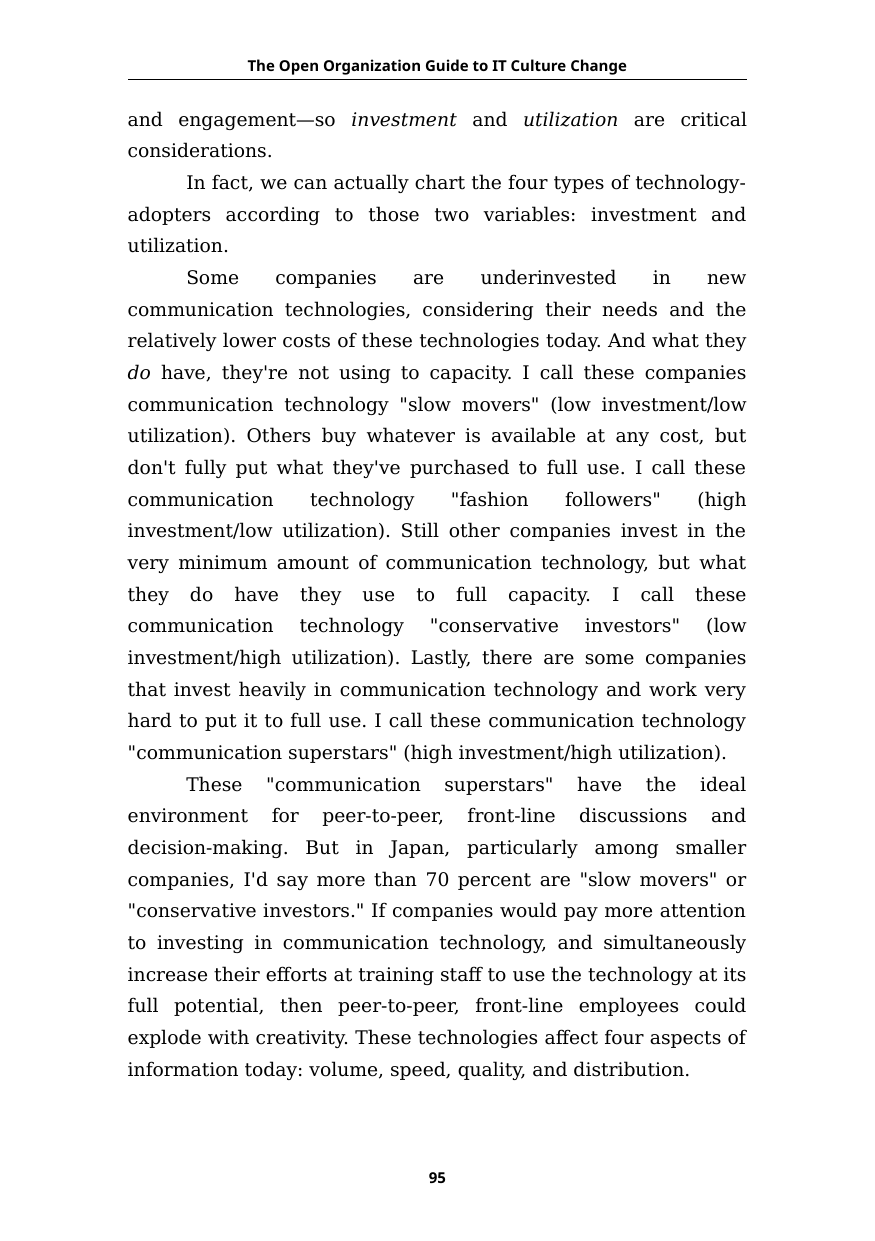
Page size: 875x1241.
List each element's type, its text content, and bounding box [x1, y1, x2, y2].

text In fact, we can actually chart the four types of technology-adopters according to those two variables: investment and utilization. [127, 172, 747, 257]
text and engagement—so investment and utilization are critical considerations. [127, 109, 747, 162]
text Some companies are underinvested in new communication technologies, considering their needs and the relatively lower costs of these technologies today. And what they do have, they're not using to capacity. I call these companies communication technology "slow movers" (low investment/low utilization). Others buy whatever is available at any cost, but don't fully put what they've purchased to full use. I call these communication technology "fashion followers" (high investment/low utilization). Still other companies invest in the very minimum amount of communication technology, but what they do have they use to full capacity. I call these communication technology "conservative investors" (low investment/high utilization). Lastly, there are some companies that invest heavily in communication technology and work very hard to put it to full use. I call these communication technology "communication superstars" (high investment/high utilization). [127, 267, 747, 764]
text These "communication superstars" have the ideal environment for peer-to-peer, front-line discussions and decision-making. But in Japan, particularly among smaller companies, I'd say more than 70 percent are "slow movers" or "conservative investors." If companies would pay more attention to investing in communication technology, and simultaneously increase their efforts at training staff to use the technology at its full potential, then peer-to-peer, front-line employees could explode with creativity. These technologies affect four aspects of information today: volume, speed, quality, and distribution. [127, 774, 747, 1081]
